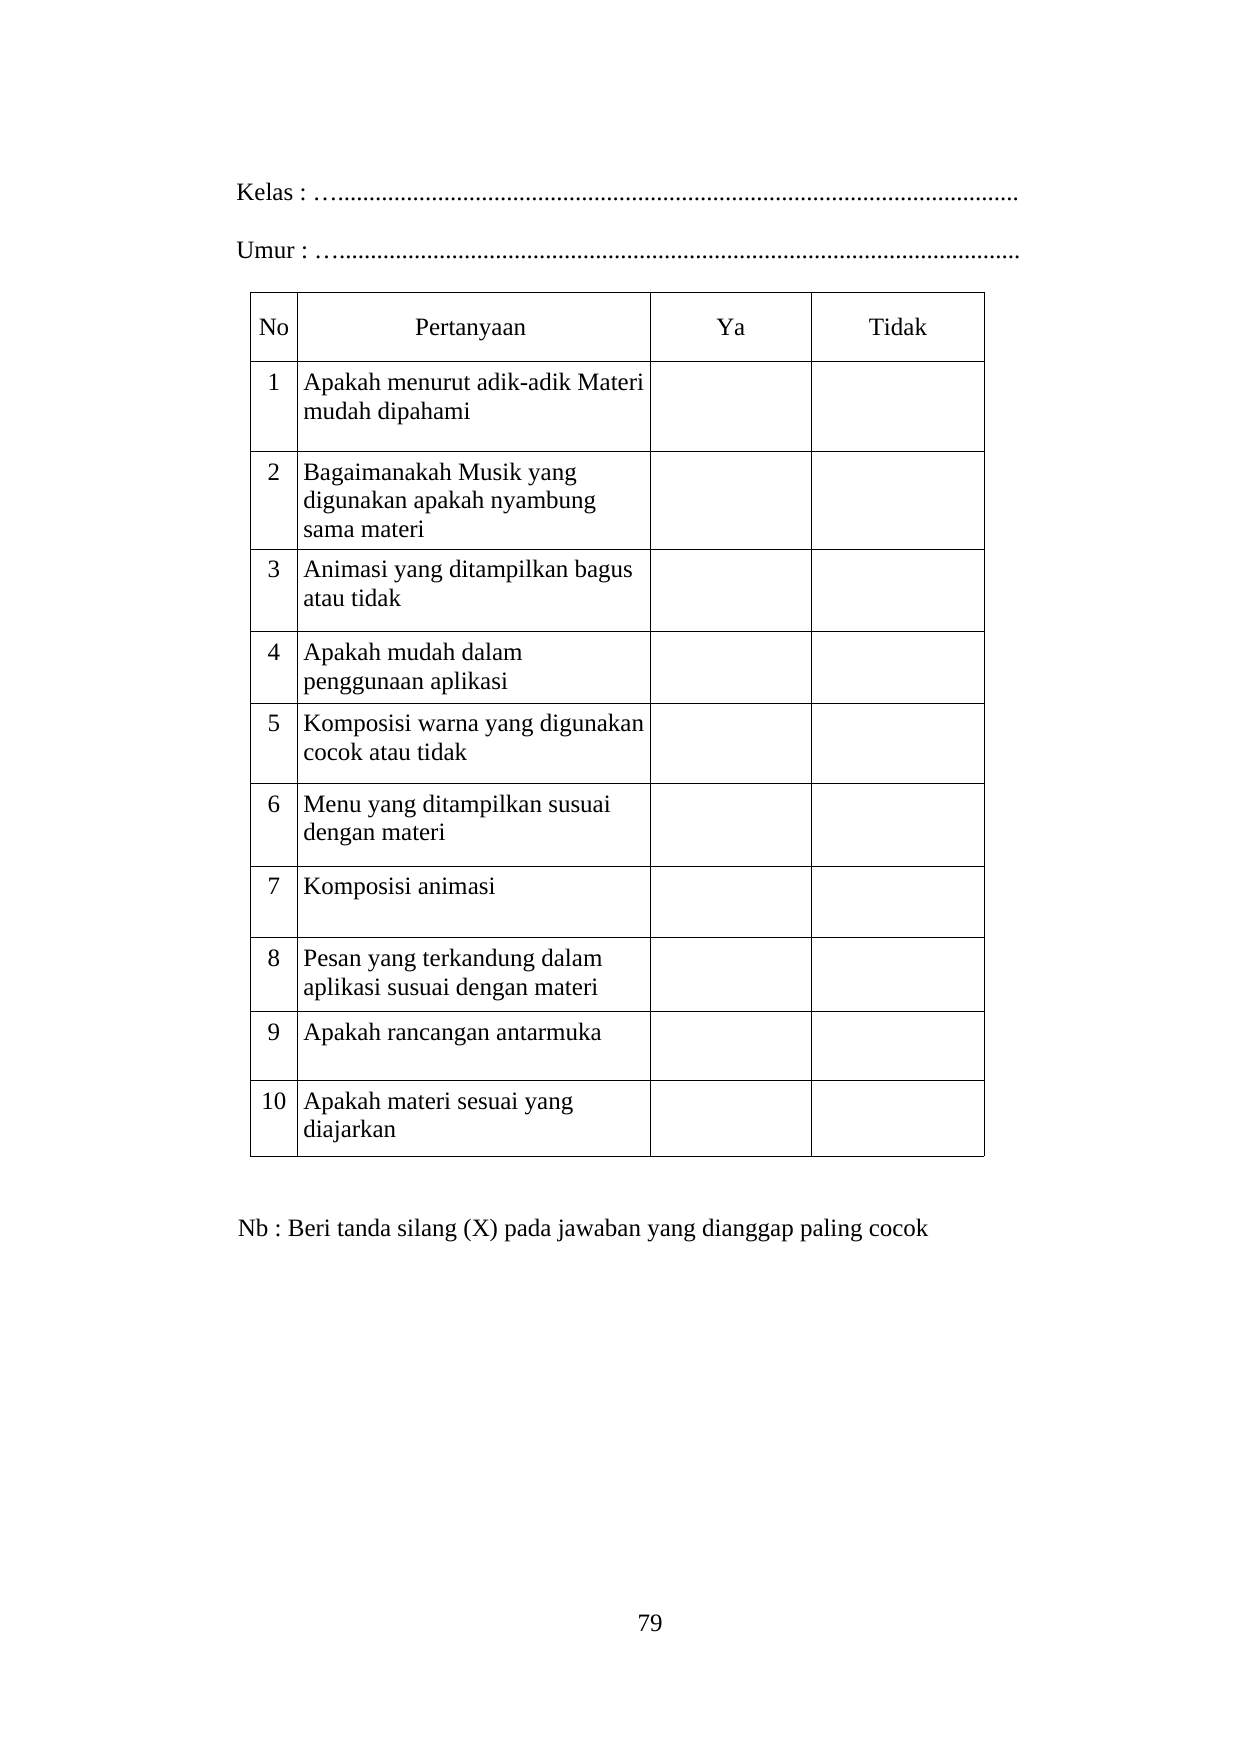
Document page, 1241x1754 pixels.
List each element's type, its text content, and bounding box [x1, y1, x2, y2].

table_cell 2 [251, 452, 297, 548]
table_cell 5 [251, 704, 297, 783]
table_cell [651, 704, 811, 783]
text Kelas : …............................................................................................................. [236, 177, 1063, 206]
table_cell 3 [251, 550, 297, 631]
text Nb : Beri tanda silang (X) pada jawaban yang dianggap paling cocok [161, 1213, 1063, 1242]
table_cell 8 [251, 938, 297, 1011]
table_cell [812, 550, 984, 631]
table_header Tidak [812, 293, 984, 361]
table_cell Apakah menurut adik-adik Materi mudah dipahami [298, 362, 650, 451]
table_cell [812, 867, 984, 937]
table_cell [651, 452, 811, 548]
table_cell 7 [251, 867, 297, 937]
table_cell [812, 1081, 984, 1156]
table_cell Apakah mudah dalam penggunaan aplikasi [298, 632, 650, 703]
table_cell Komposisi animasi [298, 867, 650, 937]
table_cell [812, 632, 984, 703]
table_header Ya [651, 293, 811, 361]
table_cell 10 [251, 1081, 297, 1156]
table_cell [651, 1012, 811, 1080]
table_cell [812, 362, 984, 451]
table_cell Apakah materi sesuai yang diajarkan [298, 1081, 650, 1156]
table_cell [651, 938, 811, 1011]
table_header Pertanyaan [298, 293, 650, 361]
table_cell [812, 784, 984, 866]
table_header No [251, 293, 297, 361]
table_cell Animasi yang ditampilkan bagus atau tidak [298, 550, 650, 631]
table_cell Bagaimanakah Musik yang digunakan apakah nyambung sama materi [298, 452, 650, 548]
table_cell [651, 1081, 811, 1156]
table_cell 9 [251, 1012, 297, 1080]
table_cell [812, 1012, 984, 1080]
table_cell [651, 632, 811, 703]
table_cell [651, 550, 811, 631]
table_cell [651, 867, 811, 937]
table_cell 6 [251, 784, 297, 866]
table_cell [812, 704, 984, 783]
table_cell 1 [251, 362, 297, 451]
table_cell Komposisi warna yang digunakan cocok atau tidak [298, 704, 650, 783]
table_cell [812, 452, 984, 548]
table_cell 4 [251, 632, 297, 703]
table_cell [651, 362, 811, 451]
table_cell Pesan yang terkandung dalam aplikasi susuai dengan materi [298, 938, 650, 1011]
table_cell Menu yang ditampilkan susuai dengan materi [298, 784, 650, 866]
text Umur : …............................................................................................................. [236, 235, 1063, 263]
table_cell Apakah rancangan antarmuka [298, 1012, 650, 1080]
table_cell [651, 784, 811, 866]
table_cell [812, 938, 984, 1011]
